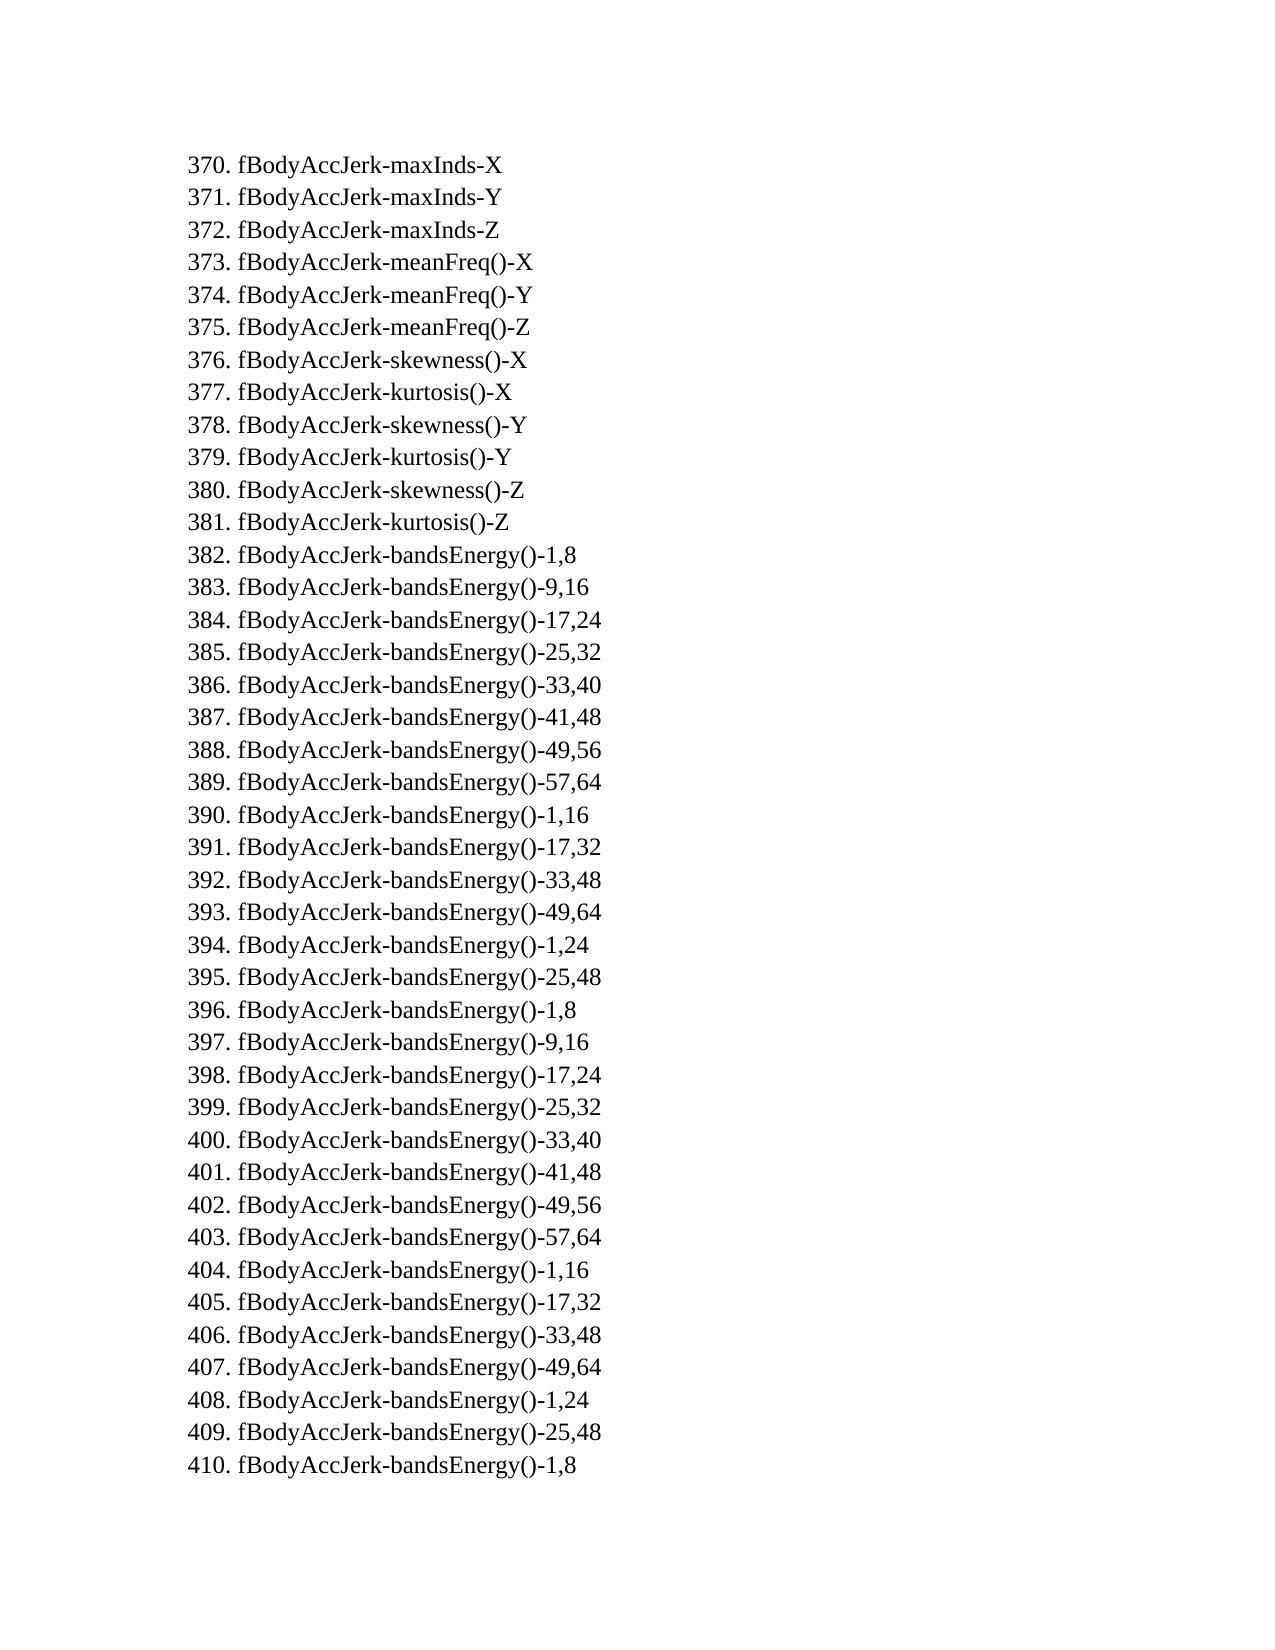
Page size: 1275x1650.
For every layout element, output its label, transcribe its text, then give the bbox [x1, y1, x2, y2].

list fBodyAccJerk-maxInds-Z [187, 215, 1087, 244]
list fBodyAccJerk-bandsEnergy()-25,48 [187, 1417, 1087, 1446]
list fBodyAccJerk-maxInds-Y [187, 182, 1087, 211]
list fBodyAccJerk-bandsEnergy()-17,24 [187, 605, 1087, 634]
list fBodyAccJerk-bandsEnergy()-1,8 [187, 995, 1087, 1024]
list fBodyAccJerk-bandsEnergy()-57,64 [187, 1222, 1087, 1251]
list fBodyAccJerk-bandsEnergy()-33,40 [187, 1125, 1087, 1154]
list fBodyAccJerk-bandsEnergy()-17,24 [187, 1060, 1087, 1089]
list fBodyAccJerk-skewness()-Z [187, 475, 1087, 504]
list fBodyAccJerk-maxInds-X [187, 150, 1087, 179]
list fBodyAccJerk-bandsEnergy()-49,56 [187, 735, 1087, 764]
list fBodyAccJerk-bandsEnergy()-1,24 [187, 930, 1087, 959]
list fBodyAccJerk-bandsEnergy()-25,32 [187, 1092, 1087, 1121]
list fBodyAccJerk-skewness()-X [187, 345, 1087, 374]
list fBodyAccJerk-bandsEnergy()-41,48 [187, 1157, 1087, 1186]
list fBodyAccJerk-bandsEnergy()-1,8 [187, 1450, 1087, 1479]
list fBodyAccJerk-bandsEnergy()-41,48 [187, 702, 1087, 731]
list fBodyAccJerk-bandsEnergy()-17,32 [187, 832, 1087, 861]
list fBodyAccJerk-bandsEnergy()-33,40 [187, 670, 1087, 699]
list fBodyAccJerk-bandsEnergy()-49,64 [187, 1352, 1087, 1381]
list fBodyAccJerk-bandsEnergy()-25,32 [187, 637, 1087, 666]
list fBodyAccJerk-bandsEnergy()-33,48 [187, 1320, 1087, 1349]
list fBodyAccJerk-bandsEnergy()-1,8 [187, 540, 1087, 569]
list fBodyAccJerk-kurtosis()-Z [187, 507, 1087, 536]
list fBodyAccJerk-bandsEnergy()-1,16 [187, 1255, 1087, 1284]
list fBodyAccJerk-bandsEnergy()-57,64 [187, 767, 1087, 796]
list fBodyAccJerk-bandsEnergy()-9,16 [187, 572, 1087, 601]
list fBodyAccJerk-bandsEnergy()-49,56 [187, 1190, 1087, 1219]
list fBodyAccJerk-bandsEnergy()-1,16 [187, 800, 1087, 829]
list fBodyAccJerk-bandsEnergy()-1,24 [187, 1385, 1087, 1414]
list fBodyAccJerk-bandsEnergy()-25,48 [187, 962, 1087, 991]
list fBodyAccJerk-meanFreq()-Y [187, 280, 1087, 309]
list fBodyAccJerk-bandsEnergy()-17,32 [187, 1287, 1087, 1316]
list fBodyAccJerk-bandsEnergy()-9,16 [187, 1027, 1087, 1056]
list fBodyAccJerk-meanFreq()-X [187, 247, 1087, 276]
list fBodyAccJerk-kurtosis()-Y [187, 442, 1087, 471]
list fBodyAccJerk-skewness()-Y [187, 410, 1087, 439]
list fBodyAccJerk-bandsEnergy()-33,48 [187, 865, 1087, 894]
list fBodyAccJerk-bandsEnergy()-49,64 [187, 897, 1087, 926]
list fBodyAccJerk-meanFreq()-Z [187, 312, 1087, 341]
list fBodyAccJerk-kurtosis()-X [187, 377, 1087, 406]
